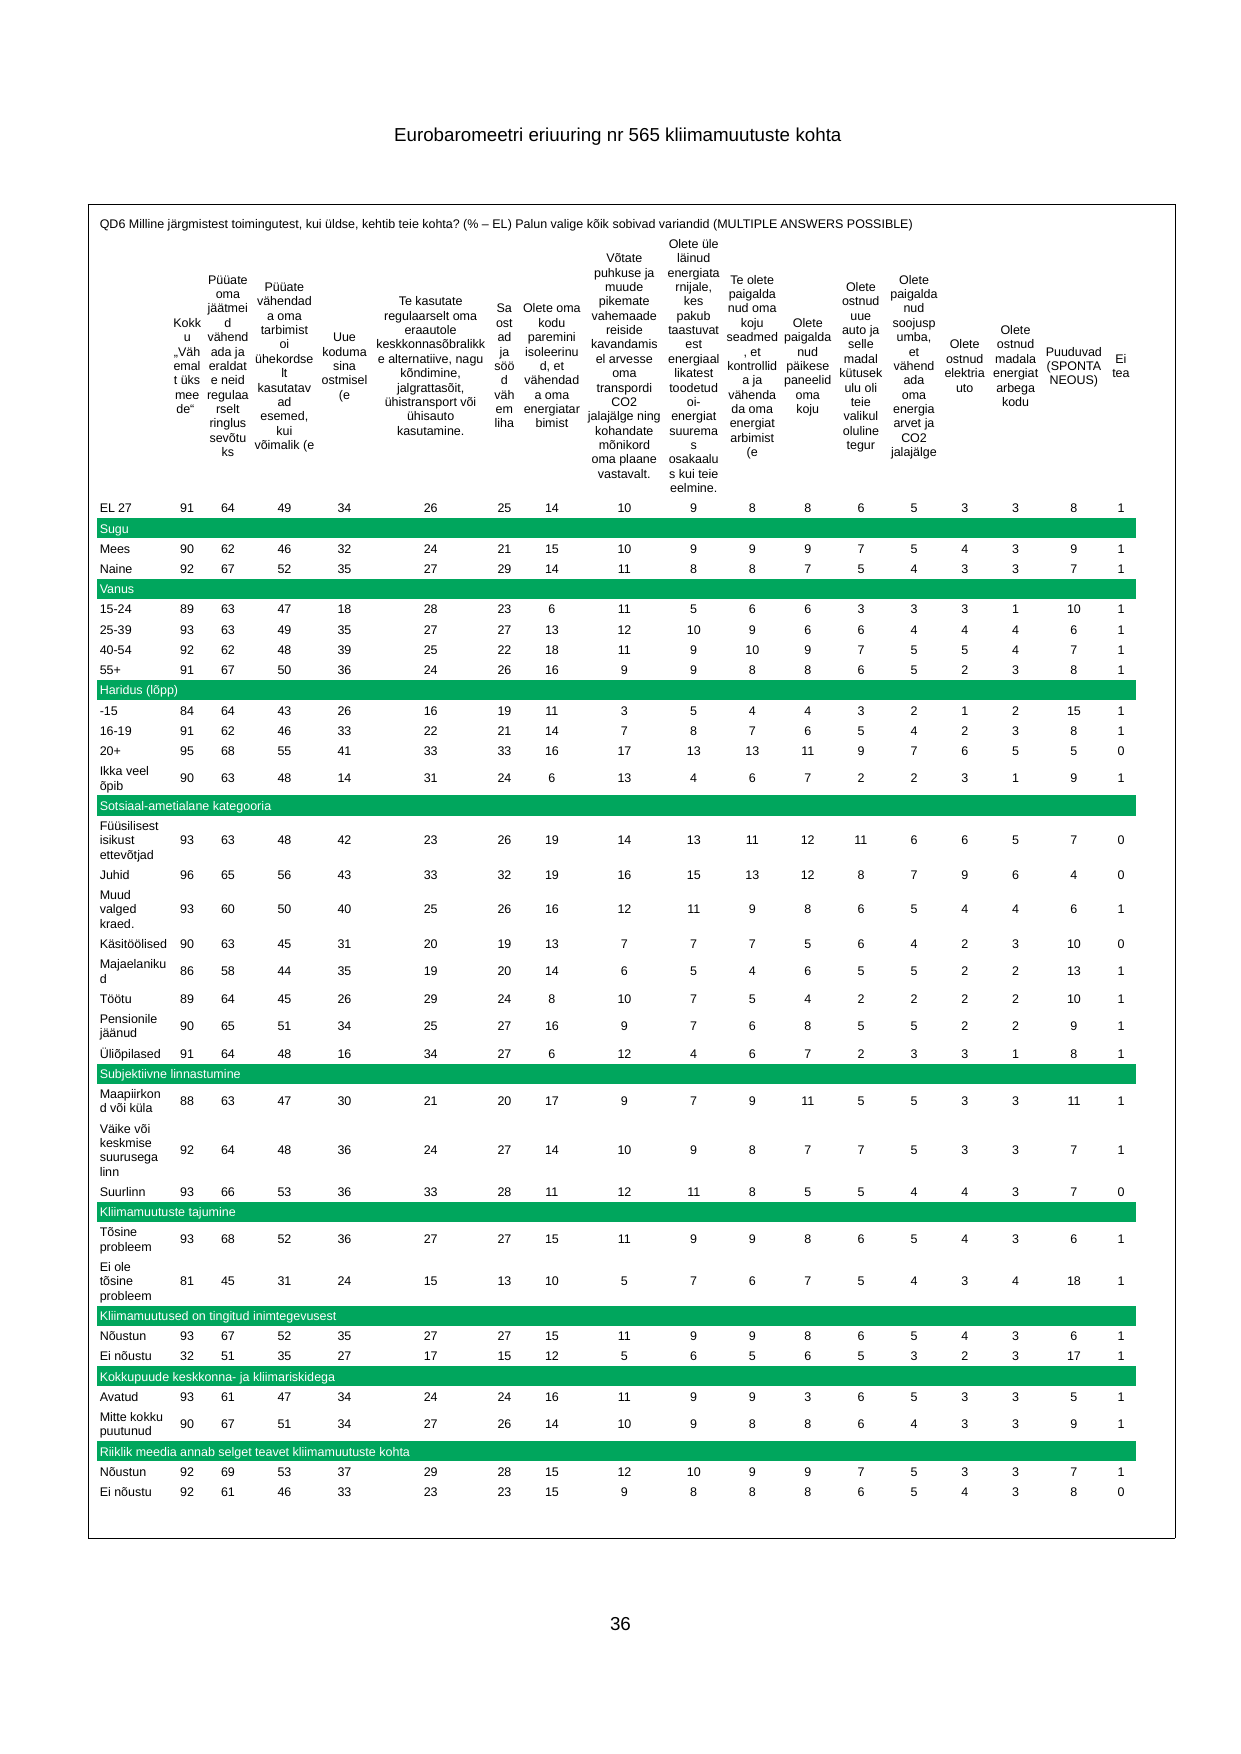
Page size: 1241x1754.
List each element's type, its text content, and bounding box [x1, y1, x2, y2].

table_cell 16 [519, 885, 584, 934]
table_cell 9 [723, 1084, 781, 1118]
table_cell 14 [519, 954, 584, 988]
table_cell 1 [1106, 989, 1136, 1009]
table_cell 62 [204, 640, 251, 660]
table_cell 11 [781, 1084, 834, 1118]
table_cell 6 [834, 885, 887, 934]
table_cell 49 [251, 498, 317, 518]
table_cell 11 [664, 1182, 723, 1202]
table_cell 47 [251, 599, 317, 619]
table_cell 6 [834, 660, 887, 680]
table_cell 6 [519, 761, 584, 795]
table_cell 8 [1042, 1482, 1106, 1502]
table_cell 0 [1106, 741, 1136, 761]
table_cell 3 [940, 498, 989, 518]
table_cell 33 [317, 720, 371, 741]
table_cell 20+ [97, 741, 170, 761]
table_cell 5 [664, 954, 723, 988]
table_cell 3 [585, 700, 664, 720]
table_cell Muud valged kraed. [97, 885, 170, 934]
table_cell 7 [1042, 640, 1106, 660]
table_cell 42 [317, 816, 371, 864]
table_cell Sotsiaal-ametialane kategooria [97, 795, 1136, 816]
table_cell 7 [664, 1257, 723, 1306]
table_cell 9 [781, 539, 834, 559]
table_cell 7 [781, 559, 834, 579]
table_cell 33 [489, 741, 519, 761]
table_cell 17 [519, 1084, 584, 1118]
table_cell 9 [664, 1326, 723, 1346]
table_cell 20 [489, 954, 519, 988]
table_cell 5 [887, 1326, 940, 1346]
table_cell 51 [251, 1407, 317, 1441]
table_cell 3 [940, 1407, 989, 1441]
table_cell 47 [251, 1084, 317, 1118]
table_cell 3 [887, 599, 940, 619]
table_cell 19 [489, 700, 519, 720]
table_cell 43 [251, 700, 317, 720]
table_cell 93 [170, 885, 204, 934]
table_cell 10 [585, 1407, 664, 1441]
table_cell 5 [834, 1009, 887, 1043]
table_cell 11 [723, 816, 781, 864]
table_cell 3 [781, 1386, 834, 1407]
table_cell 4 [940, 1326, 989, 1346]
table_cell 40 [317, 885, 371, 934]
table_cell 9 [781, 640, 834, 660]
table_cell 36 [317, 1182, 371, 1202]
table_cell 15 [519, 1461, 584, 1482]
table_cell 2 [834, 761, 887, 795]
table_cell 5 [887, 498, 940, 518]
table_cell 6 [723, 1257, 781, 1306]
table_cell 36 [317, 660, 371, 680]
table_cell 67 [204, 559, 251, 579]
table_cell 16 [519, 1009, 584, 1043]
table_cell Maapiirkond või küla [97, 1084, 170, 1118]
table_cell 28 [489, 1182, 519, 1202]
table_cell 1 [989, 599, 1042, 619]
table_cell 7 [664, 1084, 723, 1118]
table_cell Kokku „Vähemalt üks meede“ [170, 234, 204, 498]
table_cell 14 [519, 720, 584, 741]
table_cell 14 [519, 1407, 584, 1441]
table_header QD6 Milline järgmistest toimingutest, kui üldse, kehtib teie kohta? (% – EL) Palun valige kõik sobivad variandid (MULTIPLE ANSWERS POSSIBLE) [97, 213, 1136, 233]
table_cell 27 [317, 1346, 371, 1366]
table_cell 8 [1042, 720, 1106, 741]
table_cell 7 [887, 865, 940, 885]
table_cell 8 [781, 1407, 834, 1441]
table_cell 5 [834, 1257, 887, 1306]
table_cell 5 [1042, 1386, 1106, 1407]
table_cell 27 [371, 619, 489, 639]
table_cell 0 [1106, 865, 1136, 885]
table_cell 2 [834, 1043, 887, 1063]
table_cell 46 [251, 539, 317, 559]
table_cell 3 [989, 1182, 1042, 1202]
table_cell 16 [519, 741, 584, 761]
table_cell 11 [585, 640, 664, 660]
table_cell 5 [781, 1182, 834, 1202]
table_cell 92 [170, 1118, 204, 1182]
table_cell 8 [781, 885, 834, 934]
table_cell Tõsine probleem [97, 1222, 170, 1257]
table_cell 9 [723, 1461, 781, 1482]
table_cell 3 [989, 1118, 1042, 1182]
table_cell 6 [887, 816, 940, 864]
table_cell 5 [723, 989, 781, 1009]
table_cell 1 [1106, 1009, 1136, 1043]
table_cell 4 [781, 700, 834, 720]
table_cell 5 [834, 954, 887, 988]
table_cell 4 [989, 640, 1042, 660]
table_cell 26 [317, 700, 371, 720]
table_cell 14 [585, 816, 664, 864]
table_cell 9 [664, 498, 723, 518]
table_cell 31 [317, 934, 371, 954]
table_cell 14 [519, 559, 584, 579]
table_cell 2 [834, 989, 887, 1009]
table_cell 2 [940, 954, 989, 988]
table_cell 9 [664, 1118, 723, 1182]
table_cell Vanus [97, 579, 1136, 599]
table_cell 5 [887, 1482, 940, 1502]
table_cell 15-24 [97, 599, 170, 619]
table_cell 1 [1106, 1118, 1136, 1182]
table_cell 5 [834, 559, 887, 579]
table_cell 9 [834, 741, 887, 761]
table_cell 9 [723, 1222, 781, 1257]
table_cell Võtate puhkuse ja muude pikemate vahemaade reiside kavandamisel arvesse oma transpordi CO2 jalajälge ning kohandate mõnikord oma plaane vastavalt. [585, 234, 664, 498]
table_cell 1 [940, 700, 989, 720]
table_cell 52 [251, 1222, 317, 1257]
table_cell 19 [519, 816, 584, 864]
table_cell 6 [989, 865, 1042, 885]
table_cell 48 [251, 1118, 317, 1182]
table_cell 7 [585, 720, 664, 741]
table_cell 3 [989, 1482, 1042, 1502]
table_cell 84 [170, 700, 204, 720]
table_cell 6 [1042, 1222, 1106, 1257]
table_cell 11 [585, 1386, 664, 1407]
table_cell 15 [664, 865, 723, 885]
table_cell 3 [940, 1461, 989, 1482]
table_cell 2 [989, 700, 1042, 720]
table_cell 7 [781, 1118, 834, 1182]
table_cell 8 [723, 1182, 781, 1202]
table_cell 36 [317, 1222, 371, 1257]
table_cell 1 [1106, 640, 1136, 660]
table_cell 1 [1106, 1084, 1136, 1118]
table_cell 3 [940, 1257, 989, 1306]
table_cell 12 [519, 1346, 584, 1366]
table_cell 50 [251, 885, 317, 934]
table_cell 1 [989, 761, 1042, 795]
table_cell 8 [781, 660, 834, 680]
table_cell 5 [1042, 741, 1106, 761]
table_cell 8 [664, 1482, 723, 1502]
table_cell 48 [251, 816, 317, 864]
table_cell 21 [371, 1084, 489, 1118]
table_cell 1 [1106, 1346, 1136, 1366]
table_cell 95 [170, 741, 204, 761]
table_cell 24 [489, 1386, 519, 1407]
table_cell 69 [204, 1461, 251, 1482]
table_cell 3 [834, 700, 887, 720]
table_cell 6 [781, 599, 834, 619]
table_cell 4 [887, 720, 940, 741]
table_cell 55 [251, 741, 317, 761]
table_cell 90 [170, 1009, 204, 1043]
table_cell 0 [1106, 1182, 1136, 1202]
table_cell 4 [887, 1407, 940, 1441]
table_cell 67 [204, 1407, 251, 1441]
table_cell 3 [940, 1043, 989, 1063]
table_cell 8 [664, 559, 723, 579]
table_cell 2 [989, 954, 1042, 988]
table_cell 5 [887, 539, 940, 559]
table_cell 27 [489, 1118, 519, 1182]
table_cell 2 [989, 1009, 1042, 1043]
table_cell 13 [519, 619, 584, 639]
table_cell 89 [170, 989, 204, 1009]
table_cell 3 [989, 498, 1042, 518]
table_cell 26 [317, 989, 371, 1009]
table_cell 4 [723, 954, 781, 988]
table_cell Ei nõustu [97, 1346, 170, 1366]
table_cell Kokkupuude keskkonna- ja kliimariskidega [97, 1366, 1136, 1386]
table_cell 7 [887, 741, 940, 761]
table_cell 5 [887, 1222, 940, 1257]
table_cell 9 [664, 539, 723, 559]
table_cell 11 [585, 1326, 664, 1346]
table_cell 12 [585, 619, 664, 639]
table_cell 16 [585, 865, 664, 885]
table_cell 4 [940, 885, 989, 934]
table_cell 3 [940, 1386, 989, 1407]
table_cell 10 [519, 1257, 584, 1306]
table_cell 16 [371, 700, 489, 720]
table_cell 17 [371, 1346, 489, 1366]
table_cell 1 [1106, 1222, 1136, 1257]
table_cell 11 [834, 816, 887, 864]
table_cell 6 [1042, 885, 1106, 934]
table_cell 7 [781, 761, 834, 795]
table_cell 3 [940, 599, 989, 619]
table_cell 10 [664, 1461, 723, 1482]
table_cell 27 [489, 1326, 519, 1346]
table_cell 35 [317, 619, 371, 639]
table_cell 35 [317, 559, 371, 579]
table_cell 3 [989, 1407, 1042, 1441]
table_cell 4 [723, 700, 781, 720]
table_cell Olete ostnud elektriauto [940, 234, 989, 498]
table_cell Olete üle läinud energiatarnijale, kes pakub taastuvatest energiaallikatest toodetud oi-energiat suuremas osakaalus kui teie eelmine. [664, 234, 723, 498]
table_cell 91 [170, 1043, 204, 1063]
table_cell 12 [585, 1461, 664, 1482]
table_cell Sa ostad ja sööd vähem liha [489, 234, 519, 498]
table_cell 25 [371, 1009, 489, 1043]
table_cell 19 [371, 954, 489, 988]
table_cell Kliimamuutuste tajumine [97, 1202, 1136, 1222]
table_cell 86 [170, 954, 204, 988]
table_cell 62 [204, 539, 251, 559]
table_cell 7 [1042, 1182, 1106, 1202]
table_cell 33 [371, 865, 489, 885]
table_cell 15 [519, 539, 584, 559]
table_cell 1 [1106, 1407, 1136, 1441]
table_cell Olete ostnud madala energiatarbega kodu [989, 234, 1042, 498]
table_cell 2 [940, 934, 989, 954]
table_cell 8 [781, 498, 834, 518]
table_cell 5 [834, 1346, 887, 1366]
table_cell 3 [887, 1043, 940, 1063]
table_cell 8 [781, 1482, 834, 1502]
table_cell 20 [371, 934, 489, 954]
table_cell 9 [664, 1407, 723, 1441]
table_cell 6 [723, 599, 781, 619]
table_cell 36 [317, 1118, 371, 1182]
table_cell 13 [664, 816, 723, 864]
table_cell 18 [317, 599, 371, 619]
table_cell 1 [1106, 1043, 1136, 1063]
table_cell 6 [834, 934, 887, 954]
table_cell 12 [585, 1043, 664, 1063]
table_cell 27 [489, 1222, 519, 1257]
table_cell 63 [204, 934, 251, 954]
table_cell Ei nõustu [97, 1482, 170, 1502]
table_cell 1 [1106, 559, 1136, 579]
table_cell 32 [170, 1346, 204, 1366]
table_cell 11 [519, 700, 584, 720]
table_cell 7 [723, 720, 781, 741]
table_cell 6 [723, 1043, 781, 1063]
table_cell 55+ [97, 660, 170, 680]
table_cell 45 [251, 989, 317, 1009]
table_cell 23 [371, 1482, 489, 1502]
table_cell 91 [170, 498, 204, 518]
table_cell 3 [989, 934, 1042, 954]
table_cell 24 [371, 539, 489, 559]
table_cell Käsitöölised [97, 934, 170, 954]
table_cell 13 [519, 934, 584, 954]
table_cell 45 [251, 934, 317, 954]
table_cell 4 [940, 539, 989, 559]
table_cell 24 [489, 989, 519, 1009]
table_cell Olete paigaldanud päikesepaneelid oma koju [781, 234, 834, 498]
table_cell 13 [1042, 954, 1106, 988]
table_cell Suurlinn [97, 1182, 170, 1202]
table_cell 5 [834, 720, 887, 741]
table_cell 7 [1042, 1461, 1106, 1482]
table_cell 96 [170, 865, 204, 885]
table_cell 90 [170, 934, 204, 954]
table_cell 7 [664, 1009, 723, 1043]
table_cell 3 [887, 1346, 940, 1366]
table_cell 24 [371, 1386, 489, 1407]
table_cell 32 [489, 865, 519, 885]
table_cell 0 [1106, 934, 1136, 954]
table_cell 60 [204, 885, 251, 934]
table_cell 8 [1042, 498, 1106, 518]
table_cell 26 [371, 498, 489, 518]
table_cell Kliimamuutused on tingitud inimtegevusest [97, 1306, 1136, 1326]
table_cell Mees [97, 539, 170, 559]
table_cell 23 [489, 599, 519, 619]
table_cell 9 [940, 865, 989, 885]
table_cell 9 [664, 640, 723, 660]
table_cell 0 [1106, 816, 1136, 864]
table_cell Nõustun [97, 1326, 170, 1346]
table_cell 7 [834, 640, 887, 660]
table_cell 44 [251, 954, 317, 988]
table_cell 67 [204, 1326, 251, 1346]
table_cell 5 [834, 1182, 887, 1202]
table_cell 12 [781, 816, 834, 864]
table_cell 3 [989, 1461, 1042, 1482]
table_cell 3 [940, 1118, 989, 1182]
table_cell 2 [989, 989, 1042, 1009]
table_cell 93 [170, 1326, 204, 1346]
table_cell 91 [170, 660, 204, 680]
table_cell 92 [170, 1482, 204, 1502]
table_cell 27 [371, 1407, 489, 1441]
table_cell 13 [664, 741, 723, 761]
table_cell 9 [781, 1461, 834, 1482]
table_cell 4 [940, 1222, 989, 1257]
table_cell 5 [664, 599, 723, 619]
table_cell 3 [989, 1346, 1042, 1366]
table_cell Naine [97, 559, 170, 579]
table_cell 5 [887, 640, 940, 660]
table_cell 9 [585, 1482, 664, 1502]
table_cell 37 [317, 1461, 371, 1482]
table_cell Olete oma kodu paremini isoleerinud, et vähendada oma energiatarbimist [519, 234, 584, 498]
table_cell 6 [940, 741, 989, 761]
table_cell 93 [170, 1386, 204, 1407]
table_cell 3 [989, 1326, 1042, 1346]
table_cell 2 [940, 1346, 989, 1366]
table_cell 7 [664, 989, 723, 1009]
table_cell 23 [371, 816, 489, 864]
table_cell 3 [989, 660, 1042, 680]
table_cell Puuduvad (SPONTANEOUS) [1042, 234, 1106, 498]
table_cell 62 [204, 720, 251, 741]
table_cell 8 [723, 1482, 781, 1502]
table_cell 13 [723, 741, 781, 761]
table_cell 17 [585, 741, 664, 761]
table_cell 52 [251, 559, 317, 579]
table_cell 7 [664, 934, 723, 954]
table_cell 5 [723, 1346, 781, 1366]
table_cell 20 [489, 1084, 519, 1118]
table_cell 6 [723, 1009, 781, 1043]
table_cell 1 [1106, 761, 1136, 795]
table_cell 2 [887, 700, 940, 720]
table_cell 10 [1042, 934, 1106, 954]
table_cell 4 [1042, 865, 1106, 885]
table_cell 68 [204, 741, 251, 761]
table_cell 49 [251, 619, 317, 639]
table_cell 8 [723, 1407, 781, 1441]
table_cell Subjektiivne linnastumine [97, 1064, 1136, 1084]
table_cell 25 [371, 640, 489, 660]
table_cell 28 [371, 599, 489, 619]
table_cell -15 [97, 700, 170, 720]
table_cell 63 [204, 816, 251, 864]
table_cell 11 [585, 599, 664, 619]
table_cell 68 [204, 1222, 251, 1257]
table_cell 16 [317, 1043, 371, 1063]
table_cell 0 [1106, 1482, 1136, 1502]
table_cell 5 [585, 1346, 664, 1366]
table_cell 32 [317, 539, 371, 559]
table_cell 6 [781, 619, 834, 639]
table_cell 14 [519, 1118, 584, 1182]
table_cell 9 [723, 885, 781, 934]
table_cell Ei tea [1106, 234, 1136, 498]
table_cell 3 [989, 1222, 1042, 1257]
table_cell 5 [989, 816, 1042, 864]
table_cell 93 [170, 816, 204, 864]
table_cell 35 [251, 1346, 317, 1366]
table_cell 9 [723, 1326, 781, 1346]
table_cell 7 [834, 539, 887, 559]
table_cell 3 [989, 1386, 1042, 1407]
table_cell 4 [887, 1257, 940, 1306]
table_cell 6 [781, 720, 834, 741]
table_cell Ikka veel õpib [97, 761, 170, 795]
table_cell 33 [317, 1482, 371, 1502]
table_cell 11 [585, 559, 664, 579]
table_cell Püüate oma jäätmeid vähendada ja eraldate neid regulaarselt ringlussevõtuks [204, 234, 251, 498]
table_cell 29 [371, 1461, 489, 1482]
table_cell 16 [519, 1386, 584, 1407]
table_cell 5 [781, 934, 834, 954]
table_cell 24 [317, 1257, 371, 1306]
table_cell 46 [251, 720, 317, 741]
table_cell 63 [204, 1084, 251, 1118]
table_cell 51 [204, 1346, 251, 1366]
table_cell 27 [489, 619, 519, 639]
table_cell 10 [585, 989, 664, 1009]
table_cell 27 [371, 559, 489, 579]
table_cell 52 [251, 1326, 317, 1346]
table_cell [97, 234, 170, 498]
table_cell 17 [1042, 1346, 1106, 1366]
table_cell 5 [887, 1009, 940, 1043]
table_cell 6 [1042, 619, 1106, 639]
table_cell 8 [723, 1118, 781, 1182]
table_cell Haridus (lõpp) [97, 680, 1136, 700]
table_cell 88 [170, 1084, 204, 1118]
table_cell 7 [1042, 559, 1106, 579]
table_cell 12 [585, 1182, 664, 1202]
table_cell 3 [989, 1084, 1042, 1118]
table_cell Olete paigaldanud soojuspumba, et vähendada oma energiaarvet ja CO2 jalajälge [887, 234, 940, 498]
table_cell 90 [170, 761, 204, 795]
table_cell 53 [251, 1461, 317, 1482]
table_cell 26 [489, 1407, 519, 1441]
table_cell 45 [204, 1257, 251, 1306]
table_cell Ei ole tõsine probleem [97, 1257, 170, 1306]
table_cell 64 [204, 1118, 251, 1182]
table_cell 2 [940, 720, 989, 741]
table_cell 3 [834, 599, 887, 619]
table_cell 35 [317, 1326, 371, 1346]
table_cell 63 [204, 761, 251, 795]
table_cell 7 [834, 1461, 887, 1482]
table_cell 93 [170, 1222, 204, 1257]
table_cell 4 [887, 559, 940, 579]
table_cell 9 [1042, 1009, 1106, 1043]
table_cell 1 [1106, 599, 1136, 619]
table_cell 7 [834, 1118, 887, 1182]
table_cell 33 [371, 741, 489, 761]
table_cell 4 [887, 934, 940, 954]
table_cell 5 [834, 1084, 887, 1118]
table_cell 1 [1106, 619, 1136, 639]
table_cell 10 [723, 640, 781, 660]
table_cell Mitte kokku puutunud [97, 1407, 170, 1441]
table_cell 23 [489, 1482, 519, 1502]
table_cell 1 [1106, 539, 1136, 559]
table_cell 64 [204, 989, 251, 1009]
table_cell 9 [585, 1084, 664, 1118]
table_cell 26 [489, 816, 519, 864]
table_cell 92 [170, 559, 204, 579]
table_cell 21 [489, 720, 519, 741]
table_cell 7 [781, 1043, 834, 1063]
table_cell 6 [834, 1482, 887, 1502]
table_cell 4 [887, 619, 940, 639]
table_cell 3 [989, 539, 1042, 559]
table_cell 11 [664, 885, 723, 934]
table_cell 15 [489, 1346, 519, 1366]
table_cell 6 [834, 498, 887, 518]
table_cell 18 [1042, 1257, 1106, 1306]
table_cell 2 [887, 989, 940, 1009]
table_cell 4 [664, 761, 723, 795]
table_cell 15 [519, 1222, 584, 1257]
table_cell 50 [251, 660, 317, 680]
table_cell 1 [1106, 1326, 1136, 1346]
table_cell 6 [834, 1407, 887, 1441]
table_cell 8 [723, 559, 781, 579]
table_cell 53 [251, 1182, 317, 1202]
table_cell 93 [170, 1182, 204, 1202]
table_cell 1 [1106, 1461, 1136, 1482]
table_cell 64 [204, 498, 251, 518]
table_cell 6 [834, 619, 887, 639]
table_cell EL 27 [97, 498, 170, 518]
table_cell 5 [887, 954, 940, 988]
table_cell 48 [251, 761, 317, 795]
table_cell 34 [317, 1407, 371, 1441]
table_cell 7 [585, 934, 664, 954]
table_cell Majaelanikud [97, 954, 170, 988]
table_cell Avatud [97, 1386, 170, 1407]
table_cell 11 [585, 1222, 664, 1257]
table_cell 6 [519, 599, 584, 619]
table_cell 2 [940, 660, 989, 680]
table_cell 26 [489, 885, 519, 934]
table_cell Sugu [97, 518, 1136, 538]
table_cell 11 [781, 741, 834, 761]
table_cell 10 [1042, 989, 1106, 1009]
table_cell 25-39 [97, 619, 170, 639]
table_cell 4 [989, 885, 1042, 934]
table_cell Juhid [97, 865, 170, 885]
table_cell Väike või keskmise suurusega linn [97, 1118, 170, 1182]
table_cell 1 [989, 1043, 1042, 1063]
table_cell Te olete paigaldanud oma koju seadmed, et kontrollida ja vähendada oma energiatarbimist (e [723, 234, 781, 498]
table_cell 6 [781, 954, 834, 988]
table_cell 8 [781, 1326, 834, 1346]
table_cell 4 [989, 1257, 1042, 1306]
table_cell 3 [940, 761, 989, 795]
table_cell 11 [519, 1182, 584, 1202]
table_cell 13 [585, 761, 664, 795]
table_cell Nõustun [97, 1461, 170, 1482]
table_cell 8 [1042, 1043, 1106, 1063]
table_cell 90 [170, 1407, 204, 1441]
table_cell 15 [519, 1326, 584, 1346]
table_cell 4 [781, 989, 834, 1009]
table_cell 65 [204, 1009, 251, 1043]
table_cell 1 [1106, 885, 1136, 934]
table_cell 9 [1042, 539, 1106, 559]
table_cell 25 [371, 885, 489, 934]
table_cell 5 [887, 1084, 940, 1118]
table_cell 31 [251, 1257, 317, 1306]
table_cell 30 [317, 1084, 371, 1118]
table_cell 9 [585, 1009, 664, 1043]
table_cell 63 [204, 619, 251, 639]
table_cell 51 [251, 1009, 317, 1043]
table_cell 43 [317, 865, 371, 885]
table_cell 11 [1042, 1084, 1106, 1118]
table_cell 9 [723, 539, 781, 559]
table_cell Te kasutate regulaarselt oma eraautole keskkonnasõbralikke alternatiive, nagu kõndimine, jalgrattasõit, ühistransport või ühisauto kasutamine. [371, 234, 489, 498]
table_cell 5 [887, 885, 940, 934]
table_cell 66 [204, 1182, 251, 1202]
table_cell 5 [887, 1386, 940, 1407]
table_cell 1 [1106, 498, 1136, 518]
table_cell 34 [317, 1009, 371, 1043]
table_cell 27 [371, 1326, 489, 1346]
table_cell 19 [489, 934, 519, 954]
table_cell 6 [664, 1346, 723, 1366]
table_cell 65 [204, 865, 251, 885]
table_cell 7 [781, 1257, 834, 1306]
table_cell 14 [317, 761, 371, 795]
table_cell 8 [723, 498, 781, 518]
table_cell 10 [585, 1118, 664, 1182]
table_cell 6 [834, 1326, 887, 1346]
table_cell 35 [317, 954, 371, 988]
table_cell 5 [940, 640, 989, 660]
table_cell 34 [317, 1386, 371, 1407]
table_cell Uue kodumasina ostmisel (e [317, 234, 371, 498]
table_cell 12 [781, 865, 834, 885]
table_cell 2 [940, 1009, 989, 1043]
table_cell 48 [251, 640, 317, 660]
table_cell 4 [940, 1482, 989, 1502]
table_cell 1 [1106, 700, 1136, 720]
table_cell 6 [940, 816, 989, 864]
table_cell 1 [1106, 660, 1136, 680]
table_cell 9 [664, 1222, 723, 1257]
table_cell 7 [723, 934, 781, 954]
table_cell 90 [170, 539, 204, 559]
table_cell 6 [781, 1346, 834, 1366]
table_cell 8 [1042, 660, 1106, 680]
table_cell 24 [371, 660, 489, 680]
table_cell 40-54 [97, 640, 170, 660]
table_cell 89 [170, 599, 204, 619]
table_cell 34 [371, 1043, 489, 1063]
table_cell 6 [585, 954, 664, 988]
table_cell 92 [170, 640, 204, 660]
table_cell 8 [723, 660, 781, 680]
table_cell Püüate vähendada oma tarbimist oi ühekordselt kasutatavad esemed, kui võimalik (e [251, 234, 317, 498]
table_cell 15 [519, 1482, 584, 1502]
table_cell 5 [887, 660, 940, 680]
table_cell 16-19 [97, 720, 170, 741]
table_cell 5 [989, 741, 1042, 761]
table_cell 91 [170, 720, 204, 741]
table_cell 3 [940, 559, 989, 579]
table_cell 41 [317, 741, 371, 761]
table_cell 58 [204, 954, 251, 988]
table_cell 4 [940, 619, 989, 639]
table_cell 4 [989, 619, 1042, 639]
table_cell 47 [251, 1386, 317, 1407]
table_cell 3 [940, 1084, 989, 1118]
table_cell 15 [371, 1257, 489, 1306]
table_cell Pensionile jäänud [97, 1009, 170, 1043]
table_cell 21 [489, 539, 519, 559]
table_cell 2 [940, 989, 989, 1009]
table_cell 4 [887, 1182, 940, 1202]
table_cell 48 [251, 1043, 317, 1063]
table_cell 81 [170, 1257, 204, 1306]
table_cell 63 [204, 599, 251, 619]
table_cell 5 [585, 1257, 664, 1306]
table_cell 1 [1106, 720, 1136, 741]
table_cell 3 [989, 559, 1042, 579]
table_cell Riiklik meedia annab selget teavet kliimamuutuste kohta [97, 1441, 1136, 1461]
table_cell 64 [204, 1043, 251, 1063]
table_cell 27 [371, 1222, 489, 1257]
table_cell 1 [1106, 954, 1136, 988]
table_cell 9 [1042, 1407, 1106, 1441]
table_cell 34 [317, 498, 371, 518]
table_cell 56 [251, 865, 317, 885]
table_cell 5 [887, 1461, 940, 1482]
table_cell 5 [664, 700, 723, 720]
table_cell 1 [1106, 1386, 1136, 1407]
table_cell 8 [664, 720, 723, 741]
table_cell 29 [371, 989, 489, 1009]
table_cell 27 [489, 1009, 519, 1043]
table_cell Olete ostnud uue auto ja selle madal kütusekulu oli teie valikul oluline tegur [834, 234, 887, 498]
table_cell 26 [489, 660, 519, 680]
table_cell 1 [1106, 1257, 1136, 1306]
table_cell Töötu [97, 989, 170, 1009]
table_cell 13 [489, 1257, 519, 1306]
table_cell 61 [204, 1386, 251, 1407]
table_cell 46 [251, 1482, 317, 1502]
table_cell 6 [723, 761, 781, 795]
table_cell 18 [519, 640, 584, 660]
table_cell 4 [940, 1182, 989, 1202]
table_cell 4 [664, 1043, 723, 1063]
table_cell 10 [664, 619, 723, 639]
table_cell 92 [170, 1461, 204, 1482]
table_cell 22 [371, 720, 489, 741]
table_cell 16 [519, 660, 584, 680]
table_cell 7 [1042, 816, 1106, 864]
table_cell 8 [519, 989, 584, 1009]
table_cell 2 [887, 761, 940, 795]
table_cell 13 [723, 865, 781, 885]
table_cell 64 [204, 700, 251, 720]
table_cell 6 [519, 1043, 584, 1063]
table_cell Füüsilisest isikust ettevõtjad [97, 816, 170, 864]
table_cell 5 [887, 1118, 940, 1182]
table_cell Üliõpilased [97, 1043, 170, 1063]
table_cell 33 [371, 1182, 489, 1202]
table_cell 10 [585, 498, 664, 518]
table_cell 8 [781, 1222, 834, 1257]
table_cell 93 [170, 619, 204, 639]
table_cell 8 [781, 1009, 834, 1043]
table_cell 19 [519, 865, 584, 885]
table_cell 28 [489, 1461, 519, 1482]
table_cell 29 [489, 559, 519, 579]
table_cell 27 [489, 1043, 519, 1063]
table_cell 9 [585, 660, 664, 680]
table_cell 6 [1042, 1326, 1106, 1346]
table_cell 10 [585, 539, 664, 559]
table_cell 6 [834, 1222, 887, 1257]
table_cell 3 [989, 720, 1042, 741]
table_cell 6 [834, 1386, 887, 1407]
table_cell 9 [664, 1386, 723, 1407]
table_cell 14 [519, 498, 584, 518]
table_cell 9 [723, 1386, 781, 1407]
table_cell 9 [664, 660, 723, 680]
table_cell 67 [204, 660, 251, 680]
table_cell 8 [834, 865, 887, 885]
table_cell 9 [723, 619, 781, 639]
table_cell 22 [489, 640, 519, 660]
table_cell 10 [1042, 599, 1106, 619]
table_cell 24 [371, 1118, 489, 1182]
table_cell 31 [371, 761, 489, 795]
table_cell 15 [1042, 700, 1106, 720]
table_cell 9 [1042, 761, 1106, 795]
table_cell 39 [317, 640, 371, 660]
table_cell 7 [1042, 1118, 1106, 1182]
table_cell 25 [489, 498, 519, 518]
table_cell 24 [489, 761, 519, 795]
table_cell 12 [585, 885, 664, 934]
table_cell 61 [204, 1482, 251, 1502]
